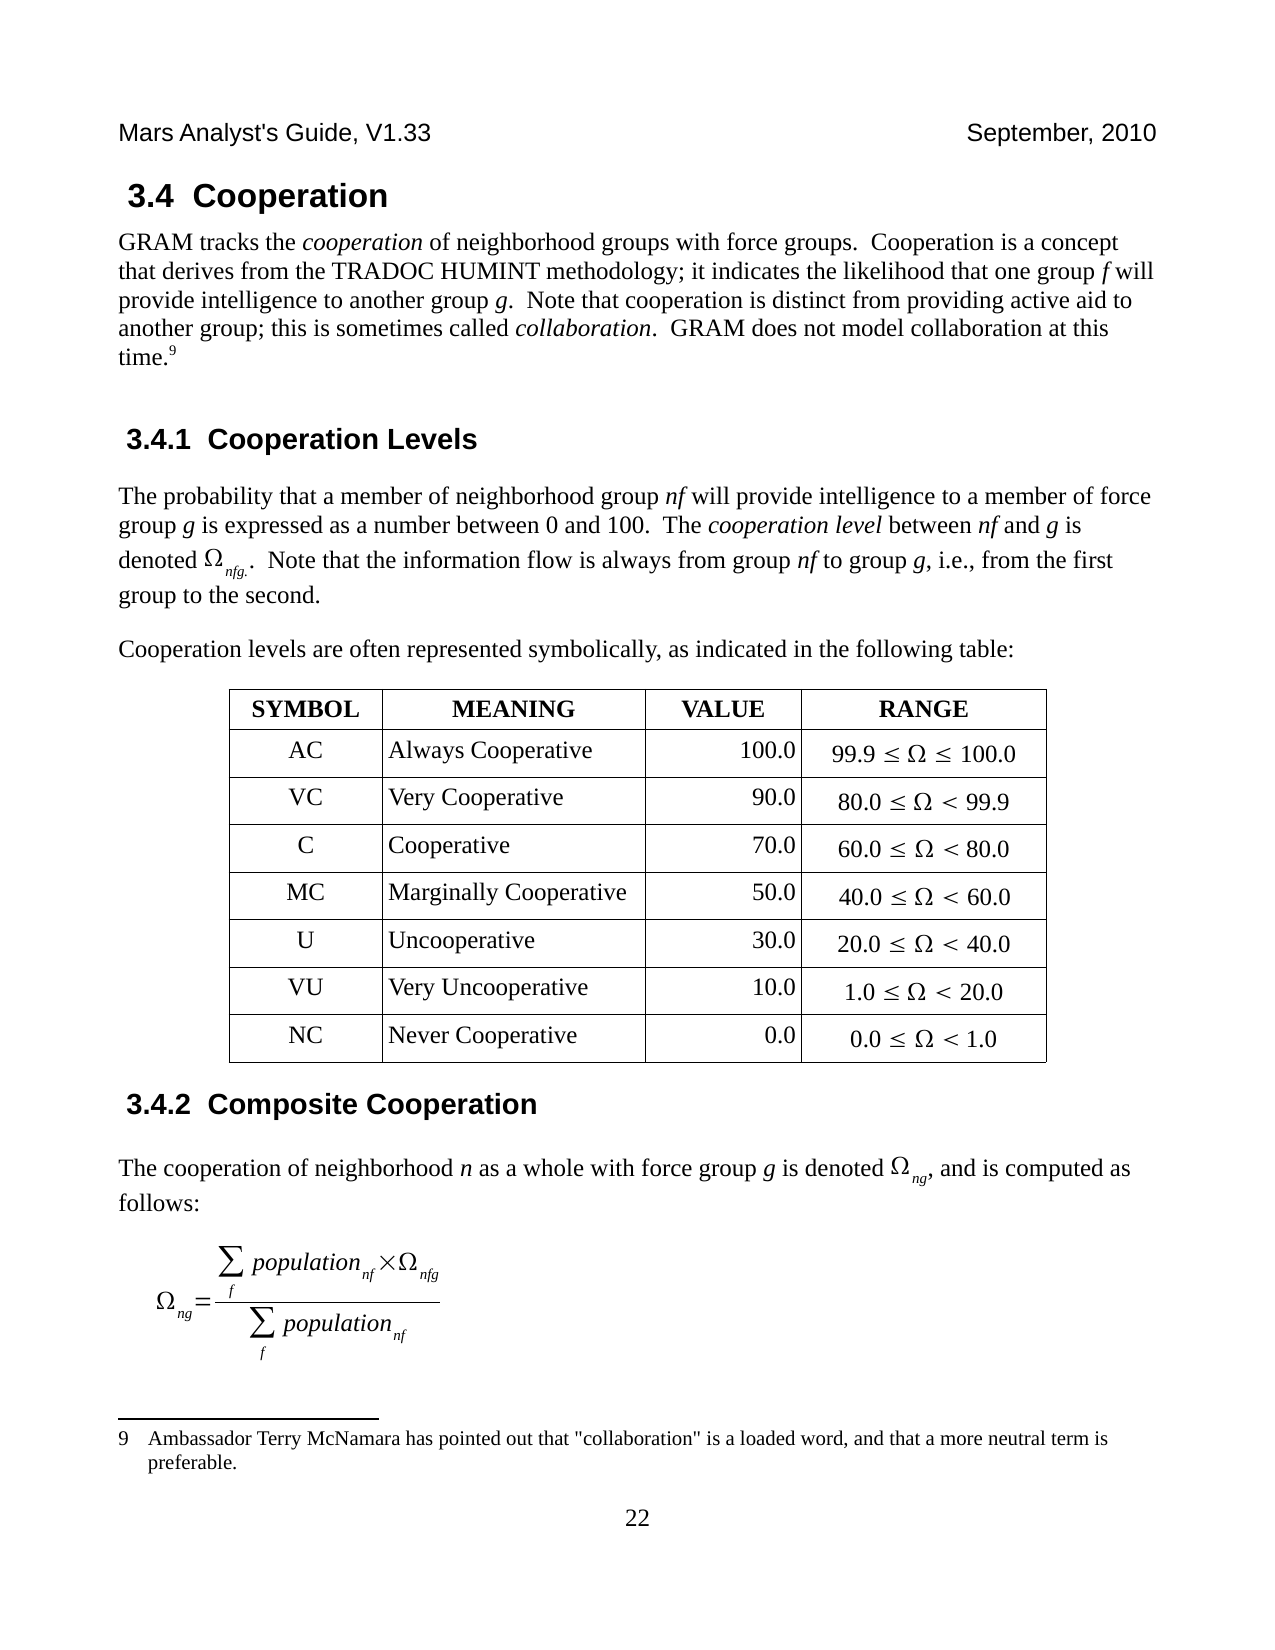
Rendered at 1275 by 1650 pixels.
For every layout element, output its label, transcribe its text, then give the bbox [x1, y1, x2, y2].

table_cell 0.0 [646, 1015, 801, 1062]
table_cell VU [230, 968, 382, 1014]
text Cooperation levels are often represented symbolically, as indicated in the following table: [118, 634, 1157, 663]
table_cell [802, 778, 1046, 824]
table_cell NC [230, 1015, 382, 1062]
text Ambassador Terry McNamara has pointed out that "collaboration" is a loaded word, and that a more neutral term is preferable. [118, 1426, 1157, 1474]
table_cell 10.0 [646, 968, 801, 1014]
table_header VALUE [646, 690, 801, 729]
subtitle Cooperation Levels [118, 422, 1157, 456]
table_cell VC [230, 778, 382, 824]
subtitle Composite Cooperation [118, 1087, 1157, 1121]
table_cell AC [230, 730, 382, 777]
table_cell Very Cooperative [383, 778, 645, 824]
table_header SYMBOL [230, 690, 382, 729]
table_cell 90.0 [646, 778, 801, 824]
table_cell 70.0 [646, 825, 801, 872]
table_cell C [230, 825, 382, 872]
table_cell [802, 920, 1046, 967]
table_cell [802, 1015, 1046, 1062]
table_cell Very Uncooperative [383, 968, 645, 1014]
table_cell [802, 873, 1046, 919]
table_cell Marginally Cooperative [383, 873, 645, 919]
subtitle Cooperation [118, 176, 1157, 215]
table_cell [802, 968, 1046, 1014]
table_cell 30.0 [646, 920, 801, 967]
table_cell MC [230, 873, 382, 919]
table_cell 100.0 [646, 730, 801, 777]
table_cell Always Cooperative [383, 730, 645, 777]
table_cell 50.0 [646, 873, 801, 919]
table_cell Cooperative [383, 825, 645, 872]
table_header RANGE [802, 690, 1046, 729]
text The cooperation of neighborhood n as a whole with force group g is denoted , and is computed as follows: [118, 1146, 1157, 1217]
text The probability that a member of neighborhood group nf will provide intelligence to a member of force group g is expressed as a number between 0 and 100. The cooperation level between nf and g is denoted . Note that the information flow is always from group nf to group g, i.e., from the first group to the second. [118, 481, 1157, 609]
text GRAM tracks the cooperation of neighborhood groups with force groups. Cooperation is a concept that derives from the TRADOC HUMINT methodology; it indicates the likelihood that one group f will provide intelligence to another group g. Note that cooperation is distinct from providing active aid to another group; this is sometimes called collaboration. GRAM does not model collaboration at this time. [118, 227, 1157, 371]
table_cell Never Cooperative [383, 1015, 645, 1062]
table_cell [802, 825, 1046, 872]
table_cell [802, 730, 1046, 777]
table_header MEANING [383, 690, 645, 729]
table_cell Uncooperative [383, 920, 645, 967]
table_cell U [230, 920, 382, 967]
